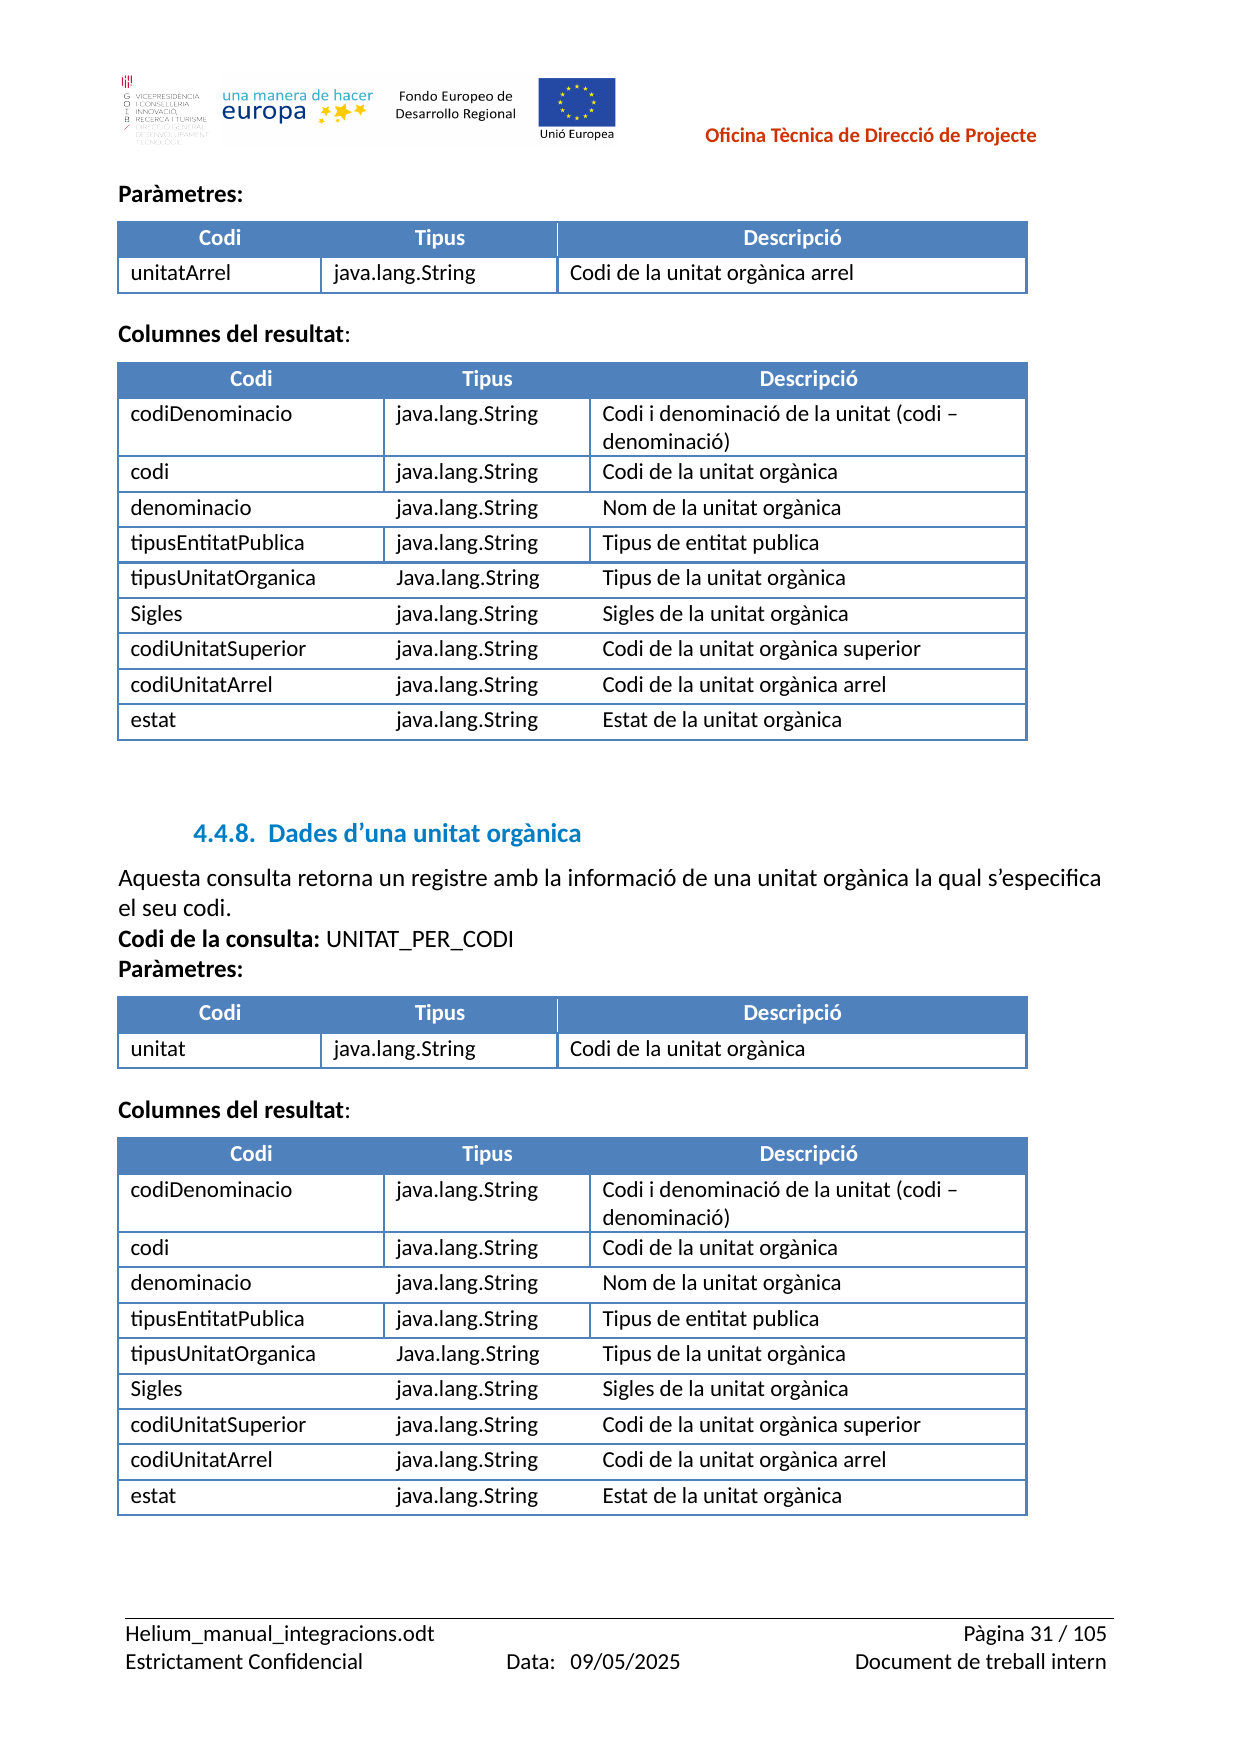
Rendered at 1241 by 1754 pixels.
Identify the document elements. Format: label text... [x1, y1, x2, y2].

table_cell Sigles [119, 1375, 384, 1408]
table_cell java.lang.String [384, 1268, 590, 1302]
table_cell denominacio [119, 1268, 384, 1302]
table_cell tipusUnitatOrganica [119, 1339, 384, 1372]
table_header Descripció [558, 223, 1025, 256]
table_header Codi [119, 999, 321, 1032]
text Paràmetres: [118, 953, 1122, 984]
table_header Tipus [321, 223, 557, 256]
text Codi de la consulta: UNITAT_PER_CODI [118, 923, 1122, 953]
table_cell java.lang.String [385, 1233, 589, 1266]
table_cell java.lang.String [384, 1445, 590, 1479]
text Paràmetres: [118, 178, 1122, 208]
table_cell estat [119, 705, 384, 738]
table_header Descripció [590, 1139, 1025, 1173]
table_cell java.lang.String [384, 1375, 590, 1408]
table_cell Tipus de entitat publica [591, 1304, 1025, 1337]
table_cell java.lang.String [385, 528, 589, 561]
table_header Codi [119, 1139, 384, 1173]
table_cell tipusEntitatPublica [119, 1304, 383, 1337]
table_header Codi [119, 364, 384, 397]
table_cell codiDenominacio [119, 399, 383, 455]
table_cell Codi de la unitat orgànica [591, 1233, 1025, 1266]
table_cell Codi de la unitat orgànica [559, 1034, 1025, 1067]
table_cell java.lang.String [384, 670, 590, 703]
table_cell Sigles de la unitat orgànica [590, 599, 1025, 632]
table_cell estat [119, 1481, 384, 1514]
table_cell java.lang.String [385, 399, 589, 455]
table_header Tipus [321, 999, 557, 1032]
table_cell codiUnitatArrel [119, 1445, 384, 1479]
table_cell unitatArrel [119, 258, 320, 292]
table_cell Java.lang.String [384, 1339, 590, 1372]
table_cell tipusEntitatPublica [119, 528, 383, 561]
picture [118, 73, 213, 147]
table_cell Sigles de la unitat orgànica [590, 1375, 1025, 1408]
table_cell codi [119, 1233, 383, 1266]
text Aquesta consulta retorna un registre amb la informació de una unitat orgànica la qual s’especifica el seu codi. [118, 862, 1122, 923]
table_header Descripció [590, 364, 1025, 397]
table_cell Sigles [119, 599, 384, 632]
table_cell Codi i denominació de la unitat (codi – denominació) [591, 399, 1025, 455]
table_cell java.lang.String [322, 258, 556, 292]
text Columnes del resultat: [118, 319, 1122, 349]
text Columnes del resultat: [118, 1094, 1122, 1125]
table_cell codiUnitatArrel [119, 670, 384, 703]
picture [219, 73, 621, 147]
table_cell java.lang.String [385, 1175, 589, 1231]
table_cell denominacio [119, 493, 384, 526]
table_header Tipus [384, 1139, 590, 1173]
table_cell java.lang.String [384, 493, 590, 526]
table_cell Tipus de la unitat orgànica [590, 1339, 1025, 1372]
subtitle Dades d’una unitat orgànica [193, 816, 1122, 849]
table_cell java.lang.String [384, 705, 590, 738]
table_cell java.lang.String [385, 1304, 589, 1337]
table_header Codi [119, 223, 321, 256]
table_cell codi [119, 457, 383, 491]
table_cell Codi de la unitat orgànica arrel [590, 1445, 1025, 1479]
table_cell codiUnitatSuperior [119, 1410, 384, 1443]
table_cell Estat de la unitat orgànica [590, 1481, 1025, 1514]
table_cell unitat [119, 1034, 320, 1067]
table_cell Codi de la unitat orgànica superior [590, 1410, 1025, 1443]
table_header Tipus [384, 364, 590, 397]
table_cell Codi de la unitat orgànica [591, 457, 1025, 491]
table_cell Nom de la unitat orgànica [590, 493, 1025, 526]
table_cell java.lang.String [384, 599, 590, 632]
table_cell java.lang.String [322, 1034, 556, 1067]
table_cell Tipus de entitat publica [591, 528, 1025, 561]
table_header Descripció [558, 999, 1025, 1032]
table_cell java.lang.String [384, 634, 590, 668]
table_cell Tipus de la unitat orgànica [590, 564, 1025, 597]
table_cell Nom de la unitat orgànica [590, 1268, 1025, 1302]
table_cell codiDenominacio [119, 1175, 383, 1231]
table_cell codiUnitatSuperior [119, 634, 384, 668]
table_cell java.lang.String [385, 457, 589, 491]
table_cell Codi i denominació de la unitat (codi – denominació) [591, 1175, 1025, 1231]
table_cell tipusUnitatOrganica [119, 564, 384, 597]
table_cell java.lang.String [384, 1410, 590, 1443]
table_cell java.lang.String [384, 1481, 590, 1514]
table_cell Codi de la unitat orgànica arrel [559, 258, 1025, 292]
table_cell Codi de la unitat orgànica superior [590, 634, 1025, 668]
table_cell Estat de la unitat orgànica [590, 705, 1025, 738]
table_cell Java.lang.String [384, 564, 590, 597]
table_cell Codi de la unitat orgànica arrel [590, 670, 1025, 703]
